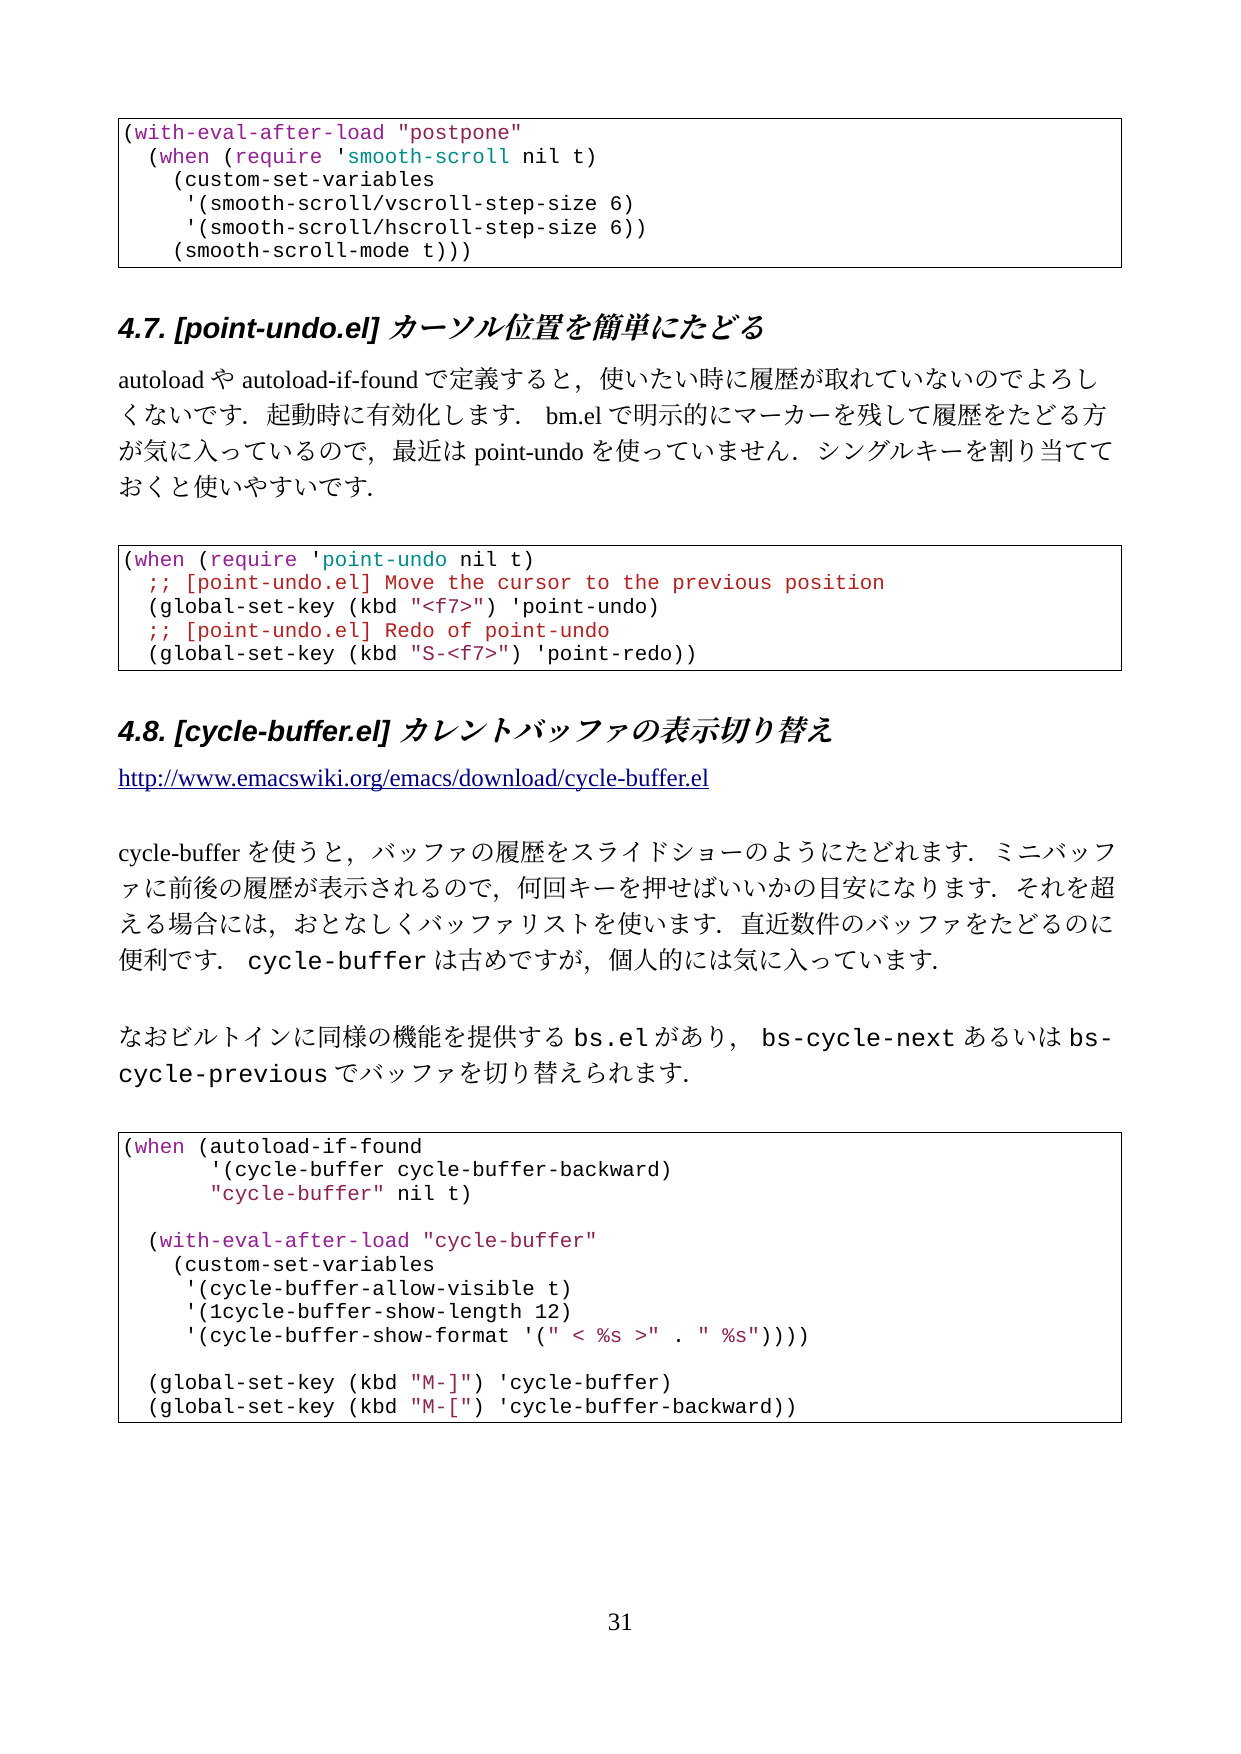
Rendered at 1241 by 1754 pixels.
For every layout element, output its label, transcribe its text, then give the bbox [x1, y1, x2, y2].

subtitle [point-undo.el] カーソル位置を簡単にたどる [118, 305, 1122, 347]
text (smooth-scroll-mode t))) [119, 236, 1121, 267]
subtitle [cycle-buffer.el] カレントバッファの表示切り替え [118, 708, 1122, 750]
text (with-eval-after-load "postpone" [119, 119, 1121, 142]
text '(1cycle-buffer-show-length 12) [119, 1297, 1121, 1321]
text http://www.emacswiki.org/emacs/download/cycle-buffer.el [118, 763, 1122, 820]
text (global-set-key (kbd "<f7>") 'point-undo) [119, 592, 1121, 616]
text (global-set-key (kbd "M-]") 'cycle-buffer) [119, 1368, 1121, 1392]
text cycle-buffer を使うと，バッファの履歴をスライドショーのようにたどれます．ミニバッファに前後の履歴が表示されるので，何回キーを押せばいいかの目安になります．それを超える場合には，おとなしくバッファリストを使います．直近数件のバッファをたどるのに便利です． cycle-buffer は古めですが，個人的には気に入っています． [118, 833, 1122, 1005]
text autoload や autoload-if-found で定義すると，使いたい時に履歴が取れていないのでよろしくないです．起動時に有効化します． bm.el で明示的にマーカーを残して履歴をたどる方が気に入っているので，最近は point-undo を使っていません．シングルキーを割り当てておくと使いやすいです． [118, 360, 1122, 532]
text "cycle-buffer" nil t) [119, 1179, 1121, 1203]
text (custom-set-variables [119, 165, 1121, 189]
text (when (require 'smooth-scroll nil t) [119, 142, 1121, 165]
text '(cycle-buffer cycle-buffer-backward) [119, 1155, 1121, 1179]
text (when (autoload-if-found [119, 1133, 1121, 1155]
text ;; [point-undo.el] Move the cursor to the previous position [119, 568, 1121, 592]
text (with-eval-after-load "cycle-buffer" [119, 1226, 1121, 1250]
text '(cycle-buffer-allow-visible t) [119, 1273, 1121, 1297]
text (global-set-key (kbd "M-[") 'cycle-buffer-backward)) [119, 1392, 1121, 1422]
text (when (require 'point-undo nil t) [119, 546, 1121, 568]
text ;; [point-undo.el] Redo of point-undo [119, 616, 1121, 639]
text (global-set-key (kbd "S-<f7>") 'point-redo)) [119, 639, 1121, 670]
text なおビルトインに同様の機能を提供する bs.el があり， bs-cycle-next あるいは bs-cycle-previous でバッファを切り替えられます． [118, 1018, 1122, 1119]
text '(smooth-scroll/hscroll-step-size 6)) [119, 213, 1121, 236]
text (custom-set-variables [119, 1250, 1121, 1273]
text '(smooth-scroll/vscroll-step-size 6) [119, 189, 1121, 213]
text '(cycle-buffer-show-format '(" < %s >" . " %s")))) [119, 1321, 1121, 1344]
